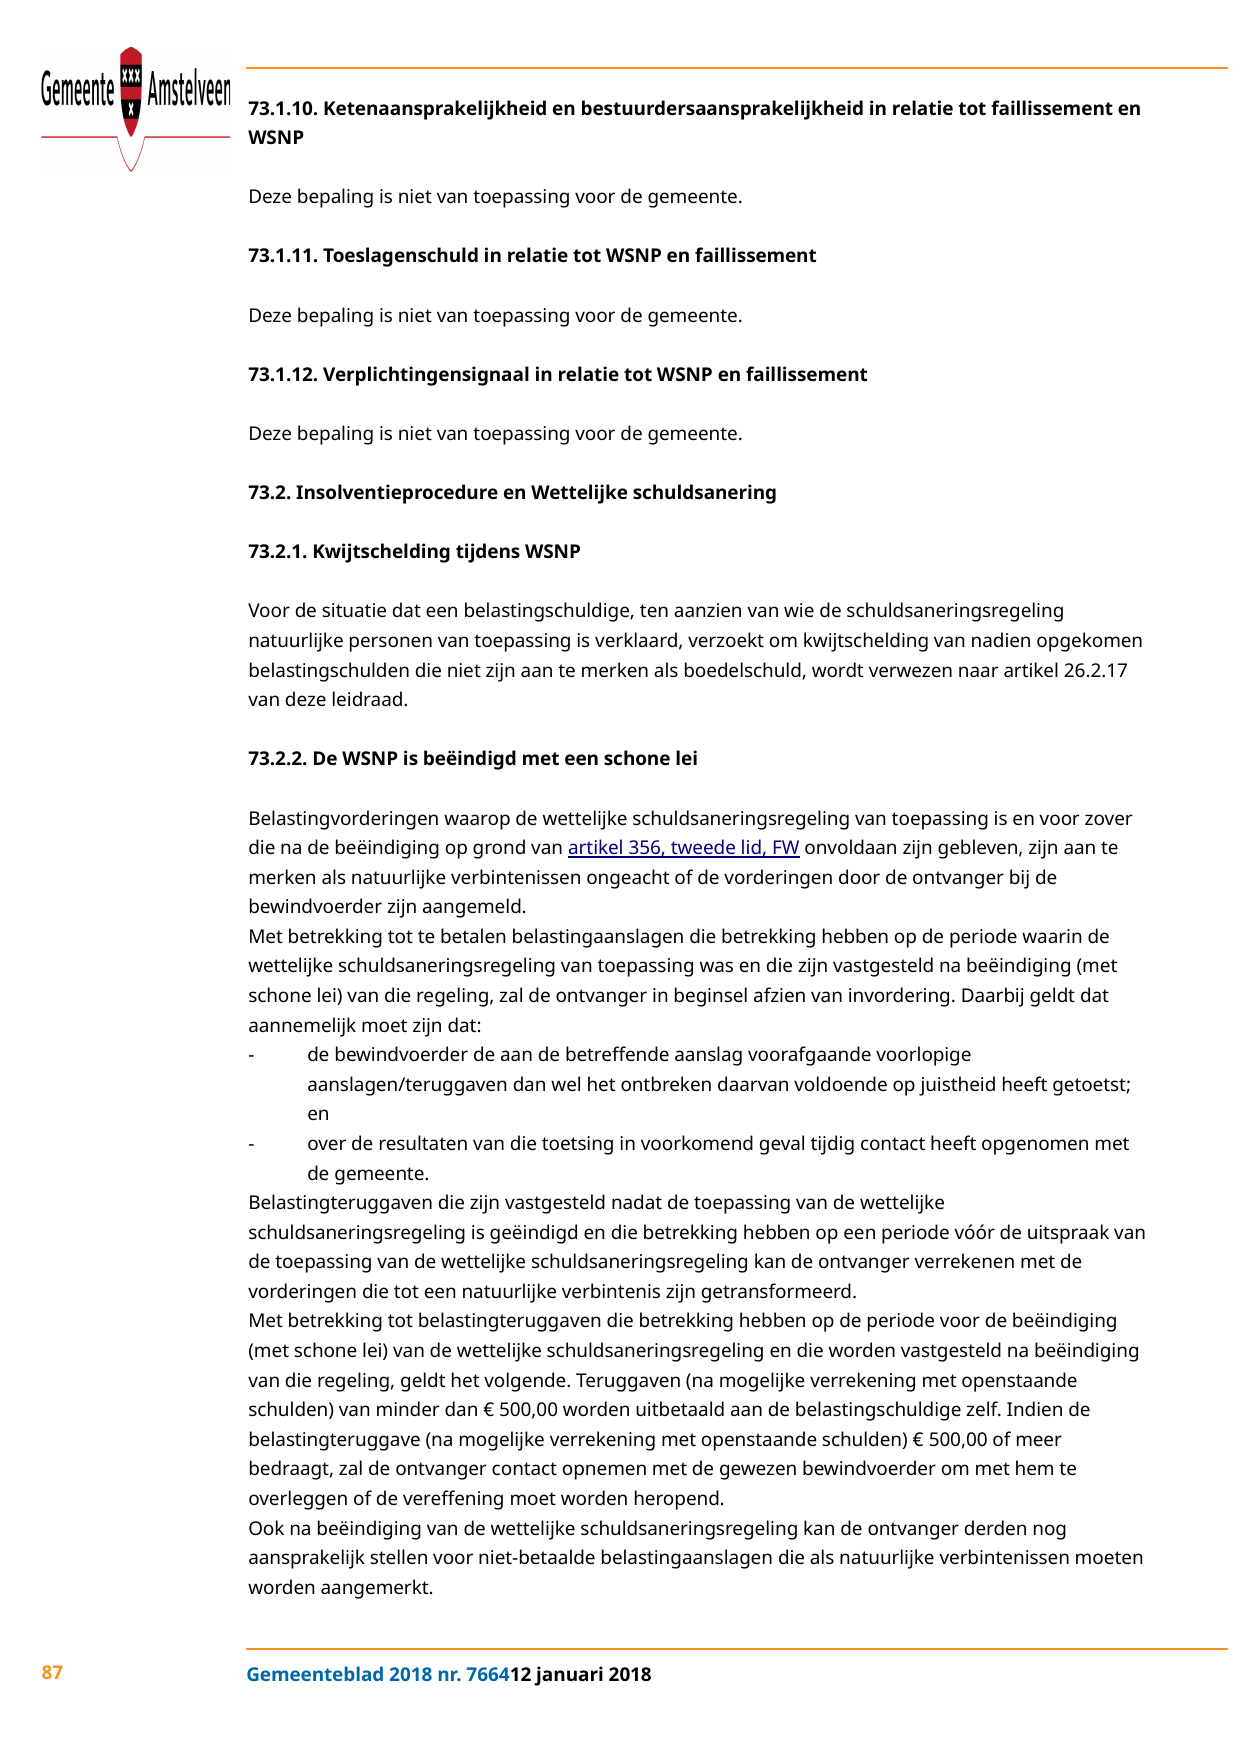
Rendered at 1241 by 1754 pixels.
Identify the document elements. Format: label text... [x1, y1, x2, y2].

text Deze bepaling is niet van toepassing voor de gemeente. [248, 302, 1152, 328]
text 73.1.10. Ketenaansprakelijkheid en bestuurdersaansprakelijkheid in relatie tot faillissement en WSNP [248, 95, 1152, 150]
text 73.1.12. Verplichtingensignaal in relatie tot WSNP en faillissement [248, 361, 1152, 387]
text 73.2. Insolventieprocedure en Wettelijke schuldsanering [248, 479, 1152, 505]
list de bewindvoerder de aan de betreffende aanslag voorafgaande voorlopige aanslagen/teruggaven dan wel het ontbreken daarvan voldoende op juistheid heeft getoetst; en [248, 1041, 1152, 1126]
text Deze bepaling is niet van toepassing voor de gemeente. [248, 183, 1152, 209]
text Met betrekking tot belastingteruggaven die betrekking hebben op de periode voor de beëindiging (met schone lei) van de wettelijke schuldsaneringsregeling en die worden vastgesteld na beëindiging van die regeling, geldt het volgende. Teruggaven (na mogelijke verrekening met openstaande schulden) van minder dan € 500,00 worden uitbetaald aan de belastingschuldige zelf. Indien de belastingteruggave (na mogelijke verrekening met openstaande schulden) € 500,00 of meer bedraagt, zal de ontvanger contact opnemen met de gewezen bewindvoerder om met hem te overleggen of de vereffening moet worden heropend. [248, 1308, 1152, 1511]
text Belastingteruggaven die zijn vastgesteld nadat de toepassing van de wettelijke schuldsaneringsregeling is geëindigd en die betrekking hebben op een periode vóór de uitspraak van de toepassing van de wettelijke schuldsaneringsregeling kan de ontvanger verrekenen met de vorderingen die tot een natuurlijke verbintenis zijn getransformeerd. [248, 1189, 1152, 1304]
text Voor de situatie dat een belastingschuldige, ten aanzien van wie de schuldsaneringsregeling natuurlijke personen van toepassing is verklaard, verzoekt om kwijtschelding van nadien opgekomen belastingschulden die niet zijn aan te merken als boedelschuld, wordt verwezen naar artikel 26.2.17 van deze leidraad. [248, 598, 1152, 712]
text Belastingvorderingen waarop de wettelijke schuldsaneringsregeling van toepassing is en voor zover die na de beëindiging op grond van artikel 356, tweede lid, FW onvoldaan zijn gebleven, zijn aan te merken als natuurlijke verbintenissen ongeacht of de vorderingen door de ontvanger bij de bewindvoerder zijn aangemeld. [248, 805, 1152, 919]
list over de resultaten van die toetsing in voorkomend geval tijdig contact heeft opgenomen met de gemeente. [248, 1130, 1152, 1186]
text Ook na beëindiging van de wettelijke schuldsaneringsregeling kan de ontvanger derden nog aansprakelijk stellen voor niet-betaalde belastingaanslagen die als natuurlijke verbintenissen moeten worden aangemerkt. [248, 1515, 1152, 1600]
text 73.2.2. De WSNP is beëindigd met een schone lei [248, 746, 1152, 771]
text Met betrekking tot te betalen belastingaanslagen die betrekking hebben op de periode waarin de wettelijke schuldsaneringsregeling van toepassing was en die zijn vastgesteld na beëindiging (met schone lei) van die regeling, zal de ontvanger in beginsel afzien van invordering. Daarbij geldt dat aannemelijk moet zijn dat: [248, 923, 1152, 1038]
text Deze bepaling is niet van toepassing voor de gemeente. [248, 420, 1152, 446]
text 73.1.11. Toeslagenschuld in relatie tot WSNP en faillissement [248, 243, 1152, 268]
picture [41, 47, 231, 172]
text 73.2.1. Kwijtschelding tijdens WSNP [248, 538, 1152, 564]
